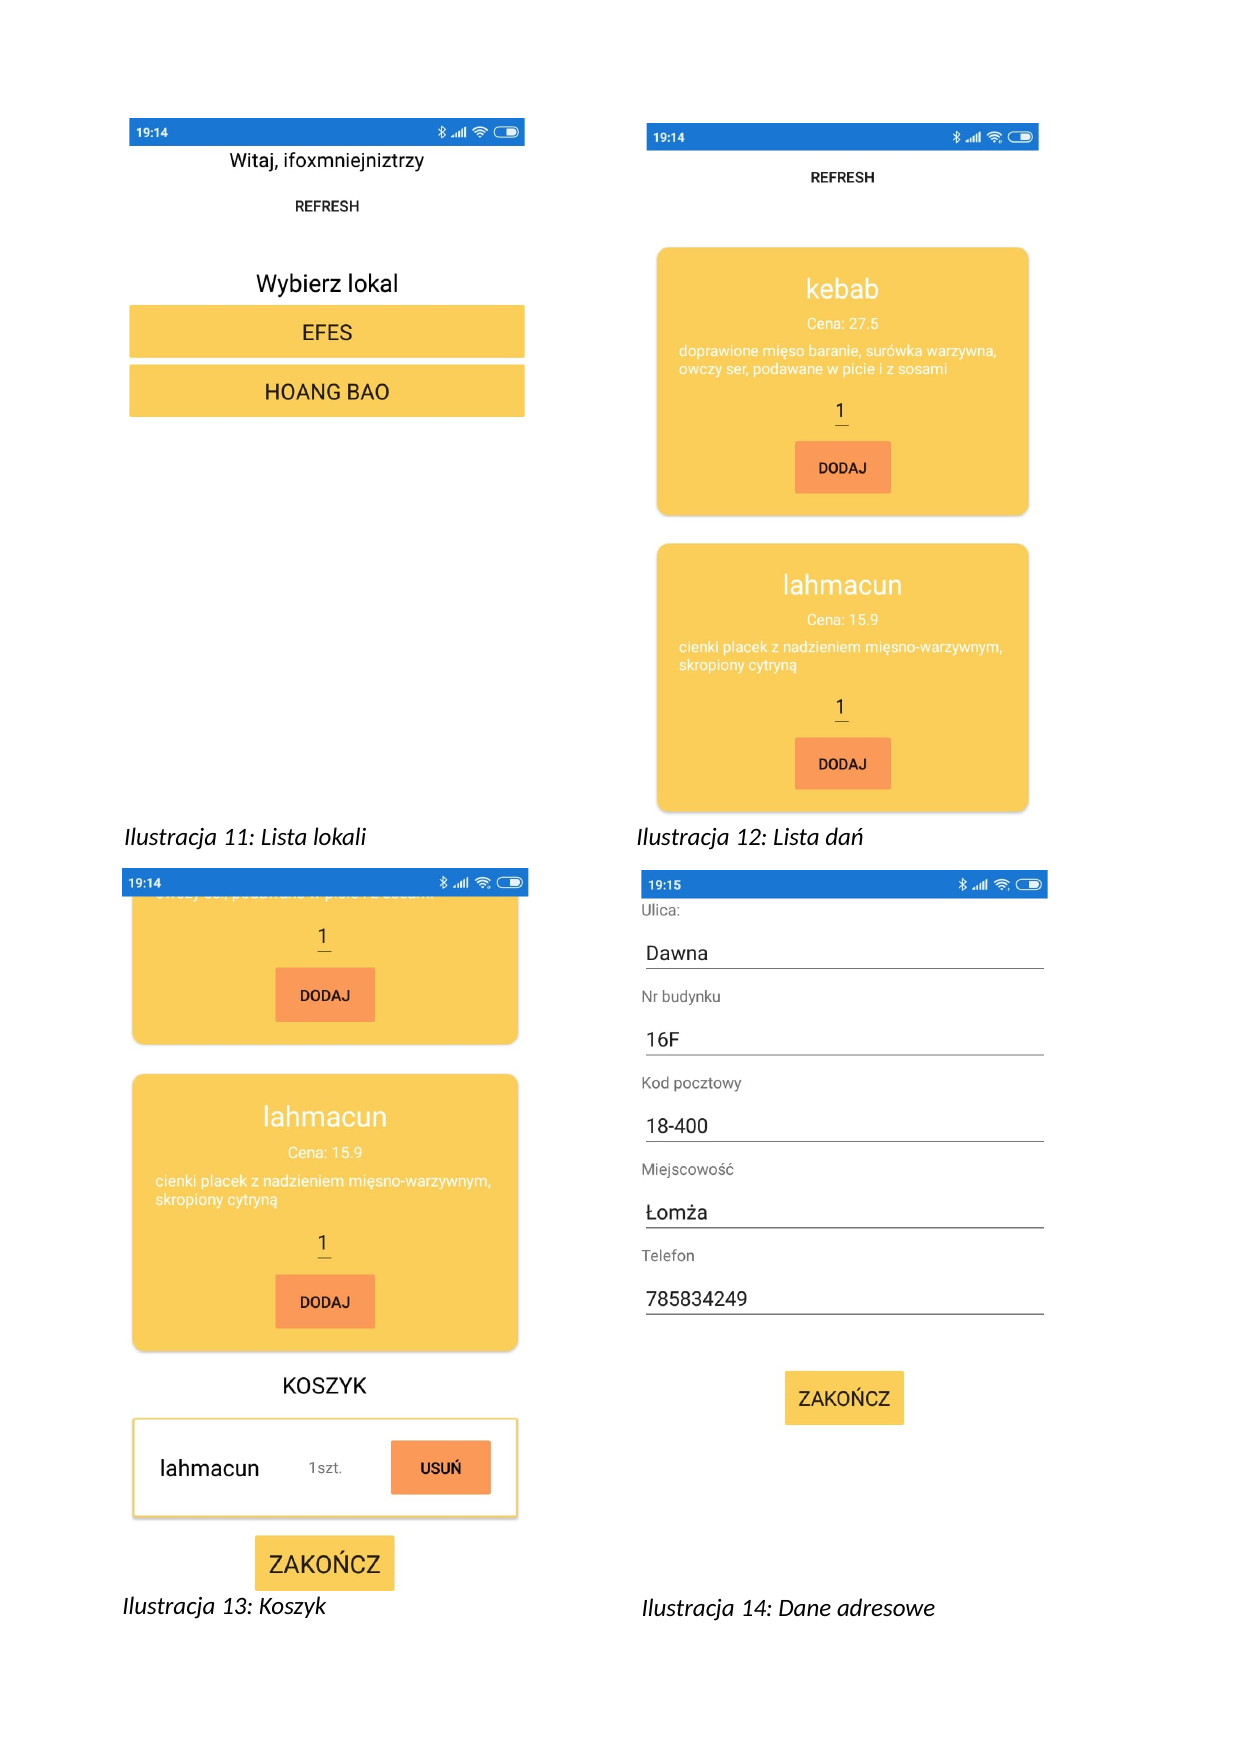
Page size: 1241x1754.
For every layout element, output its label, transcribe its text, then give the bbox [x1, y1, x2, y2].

text Ilustracja 14: Dane adresowe [641, 1593, 1048, 1623]
text Ilustracja 12: Lista dań [636, 821, 1049, 852]
picture [646, 123, 1039, 821]
picture [129, 118, 525, 821]
text Ilustracja 13: Koszyk [122, 1591, 528, 1621]
text Ilustracja 11: Lista lokali [124, 821, 530, 852]
picture [122, 868, 529, 1591]
picture [641, 870, 1048, 1593]
